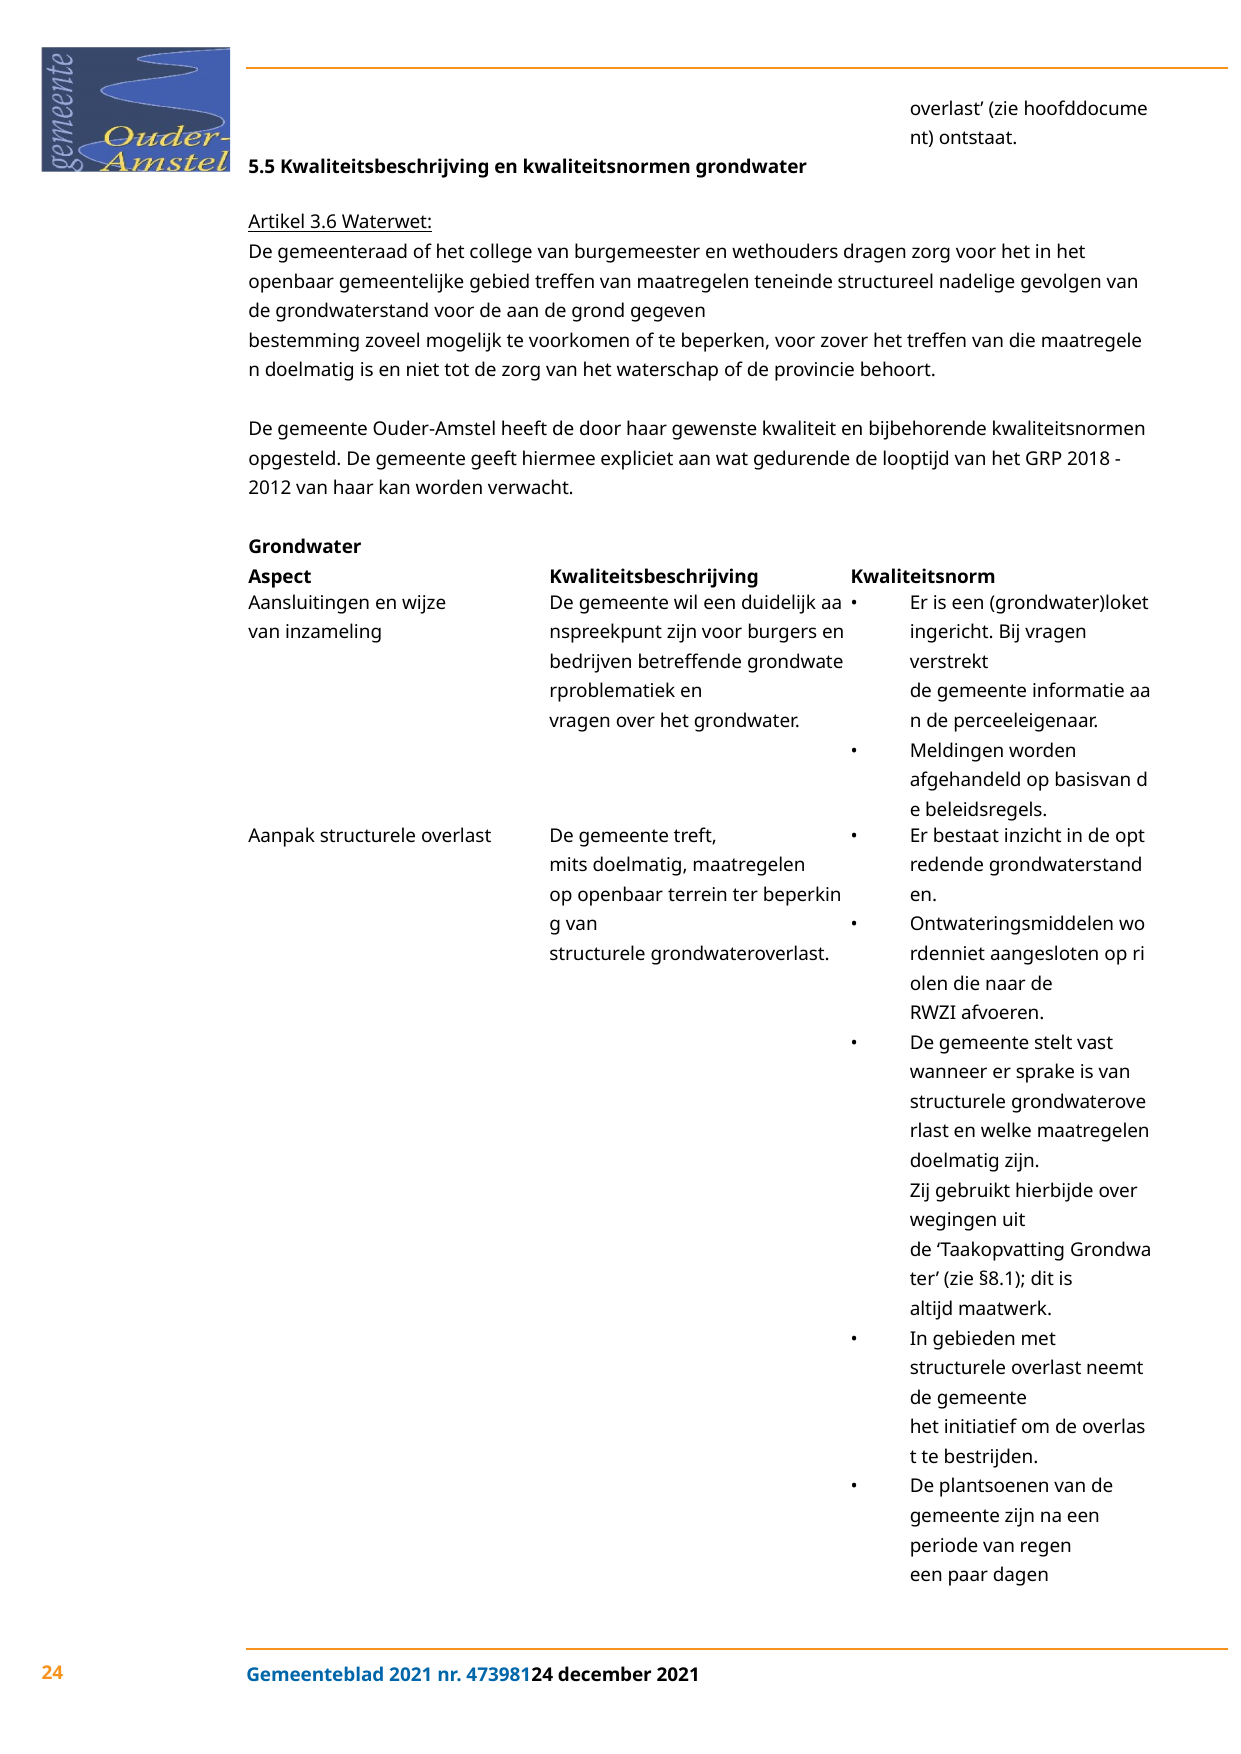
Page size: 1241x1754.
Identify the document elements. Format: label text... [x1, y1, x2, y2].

table_header Aspect [248, 563, 549, 589]
table_cell Aanpak structurele overlast [248, 822, 549, 1587]
text Grondwater [248, 533, 1152, 559]
table_header Kwaliteitsnorm [850, 563, 1152, 589]
table_cell De gemeente treft, mits doelmatig, maatregelen op openbaar terrein ter beperking van structurele grondwateroverlast. [549, 822, 850, 1587]
table_cell Er is een (grondwater)loket ingericht. Bij vragen verstrekt de gemeente informatie aan de perceeleigenaar. Meldingen worden afgehandeld op basisvan de beleidsregels. [850, 589, 1152, 822]
table_cell Aansluitingen en wijze van inzameling [248, 589, 549, 822]
text 5.5 Kwaliteitsbeschrijving en kwaliteitsnormen grondwater [248, 153, 1152, 179]
table_cell [248, 95, 549, 150]
picture [41, 47, 231, 172]
table_header Kwaliteitsbeschrijving [549, 563, 850, 589]
table_cell De gemeente wil een duidelijk aanspreekpunt zijn voor burgers en bedrijven betreffende grondwaterproblematiek en vragen over het grondwater. [549, 589, 850, 822]
table_cell overlast’ (zie hoofddocument) ontstaat. [850, 95, 1152, 150]
table_header Artikel 3.6 Waterwet: De gemeenteraad of het college van burgemeester en wethouders dragen zorg voor het in het openbaar gemeentelijke gebied treffen van maatregelen teneinde structureel nadelige gevolgen van de grondwaterstand voor de aan de grond gegeven bestemming zoveel mogelijk te voorkomen of te beperken, voor zover het treffen van die maatregelen doelmatig is en niet tot de zorg van het waterschap of de provincie behoort. [248, 209, 1152, 382]
table_cell Er bestaat inzicht in de optredende grondwaterstanden. Ontwateringsmiddelen wordenniet aangesloten op riolen die naar de RWZI afvoeren. De gemeente stelt vast wanneer er sprake is van structurele grondwateroverlast en welke maatregelen doelmatig zijn. Zij gebruikt hierbijde overwegingen uit de ‘Taakopvatting Grondwater’ (zie §8.1); dit is altijd maatwerk. In gebieden met structurele overlast neemt de gemeente het initiatief om de overlast te bestrijden. De plantsoenen van de gemeente zijn na een periode van regen een paar dagen [850, 822, 1152, 1587]
table_cell [549, 95, 850, 150]
text De gemeente Ouder-Amstel heeft de door haar gewenste kwaliteit en bijbehorende kwaliteitsnormen opgesteld. De gemeente geeft hiermee expliciet aan wat gedurende de looptijd van het GRP 2018 - 2012 van haar kan worden verwacht. [248, 415, 1152, 500]
